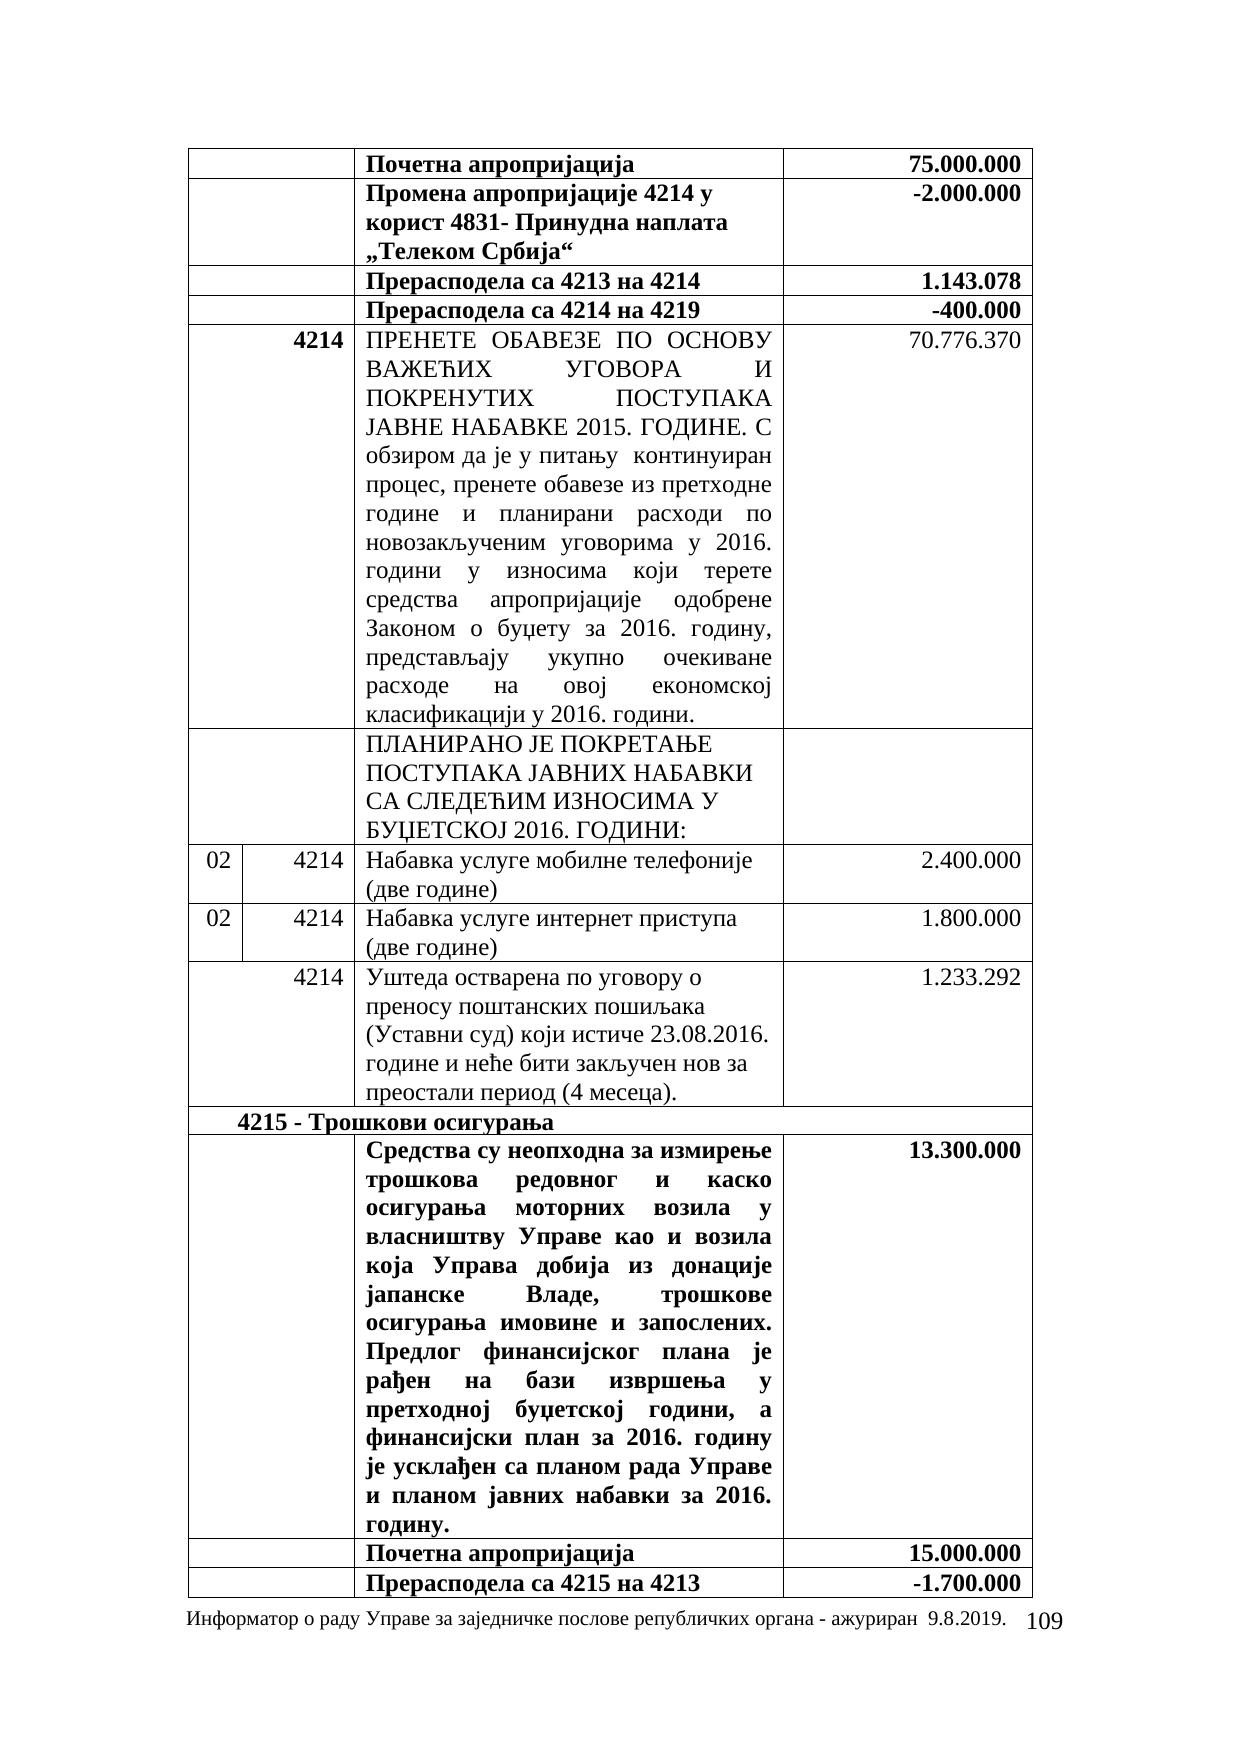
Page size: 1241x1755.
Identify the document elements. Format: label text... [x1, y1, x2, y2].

table_cell Средства су неопходна за измирење трошкова редовног и каско осигурања моторних возила у власништву Управе као и возила која Управа добија из донације јапанске Владе, трошкове осигурања имовине и запослених. Предлог финансијског плана је рађен на бази извршења у претходној буџетској години, а финансијски план за 2016. годину је усклађен са планом рада Управе и планом јавних набавки за 2016. годину. [355, 1135, 783, 1537]
table_cell 13.300.000 [784, 1135, 1032, 1537]
table_cell [1033, 844, 1074, 902]
table_cell [1033, 148, 1074, 177]
table_cell -400.000 [784, 296, 1032, 324]
table_cell [1033, 178, 1074, 265]
table_cell Уштеда остварена по уговору о преносу поштанских пошиљака (Уставни суд) који истиче 23.08.2016. године и неће бити закључен нов за преостали период (4 месеца). [355, 962, 783, 1106]
table_cell Набавка услуге интернет приступа (две године) [355, 904, 783, 961]
table_cell 70.776.370 [784, 325, 1032, 728]
table_cell Набавка услуге мобилне телефоније (две године) [355, 845, 783, 902]
table_cell 1.233.292 [784, 962, 1032, 1106]
table_cell [1033, 1106, 1074, 1134]
table_cell 4214 [189, 325, 354, 728]
table_cell [1033, 961, 1074, 1106]
table_cell [189, 1568, 354, 1597]
table_cell 1.143.078 [784, 266, 1032, 294]
table_cell [1033, 1538, 1074, 1567]
table_cell 4214 [243, 845, 354, 902]
table_cell 02 [189, 845, 242, 902]
table_cell ПРЕНЕТЕ ОБАВЕЗЕ ПО ОСНОВУ ВАЖЕЋИХ УГОВОРА И ПОКРЕНУТИХ ПОСТУПАКА ЈАВНЕ НАБАВКЕ 2015. ГОДИНЕ. С обзиром да је у питању континуиран процес, пренете обавезе из претходне године и планирани расходи по новозакљученим уговорима у 2016. години у износима који терете средства апропријације одобрене Законом о буџету за 2016. годину, представљају укупно очекиване расходе на овој економској класификацији у 2016. години. [355, 325, 783, 728]
table_cell Почетна апропријација [355, 149, 783, 177]
table_cell 4214 [189, 962, 354, 1106]
table_cell Прерасподела са 4214 на 4219 [355, 296, 783, 324]
table_cell 02 [189, 904, 242, 961]
table_cell [189, 729, 354, 844]
table_cell -1.700.000 [784, 1568, 1032, 1597]
table_cell [1033, 1134, 1074, 1537]
table_cell [1033, 295, 1074, 324]
table_cell [189, 266, 354, 294]
table_cell Промена апропријације 4214 у корист 4831- Принудна наплата „Телеком Србија“ [355, 179, 783, 265]
table_cell [1033, 728, 1074, 844]
table_cell [189, 149, 354, 177]
table_cell Почетна апропријација [355, 1539, 783, 1567]
table_cell [189, 179, 354, 265]
table_cell 1.800.000 [784, 904, 1032, 961]
table_cell [1033, 1567, 1074, 1597]
table_cell [1033, 903, 1074, 961]
table_cell [784, 729, 1032, 844]
table_cell [189, 1135, 354, 1537]
table_cell ПЛАНИРАНО ЈЕ ПОКРЕТАЊЕ ПОСТУПАКА ЈАВНИХ НАБАВКИ СА СЛЕДЕЋИМ ИЗНОСИМА У БУЏЕТСКОЈ 2016. ГОДИНИ: [355, 729, 783, 844]
table_cell 75.000.000 [784, 149, 1032, 177]
table_cell 4215 - Трошкови осигурања [189, 1107, 1032, 1134]
table_cell -2.000.000 [784, 179, 1032, 265]
table_cell [1033, 324, 1074, 728]
table_cell [1033, 265, 1074, 294]
table_cell 2.400.000 [784, 845, 1032, 902]
table_cell Прерасподела са 4215 на 4213 [355, 1568, 783, 1597]
table_cell 15.000.000 [784, 1539, 1032, 1567]
table_cell [189, 296, 354, 324]
table_cell Прерасподела са 4213 на 4214 [355, 266, 783, 294]
table_cell 4214 [243, 904, 354, 961]
table_cell [189, 1539, 354, 1567]
